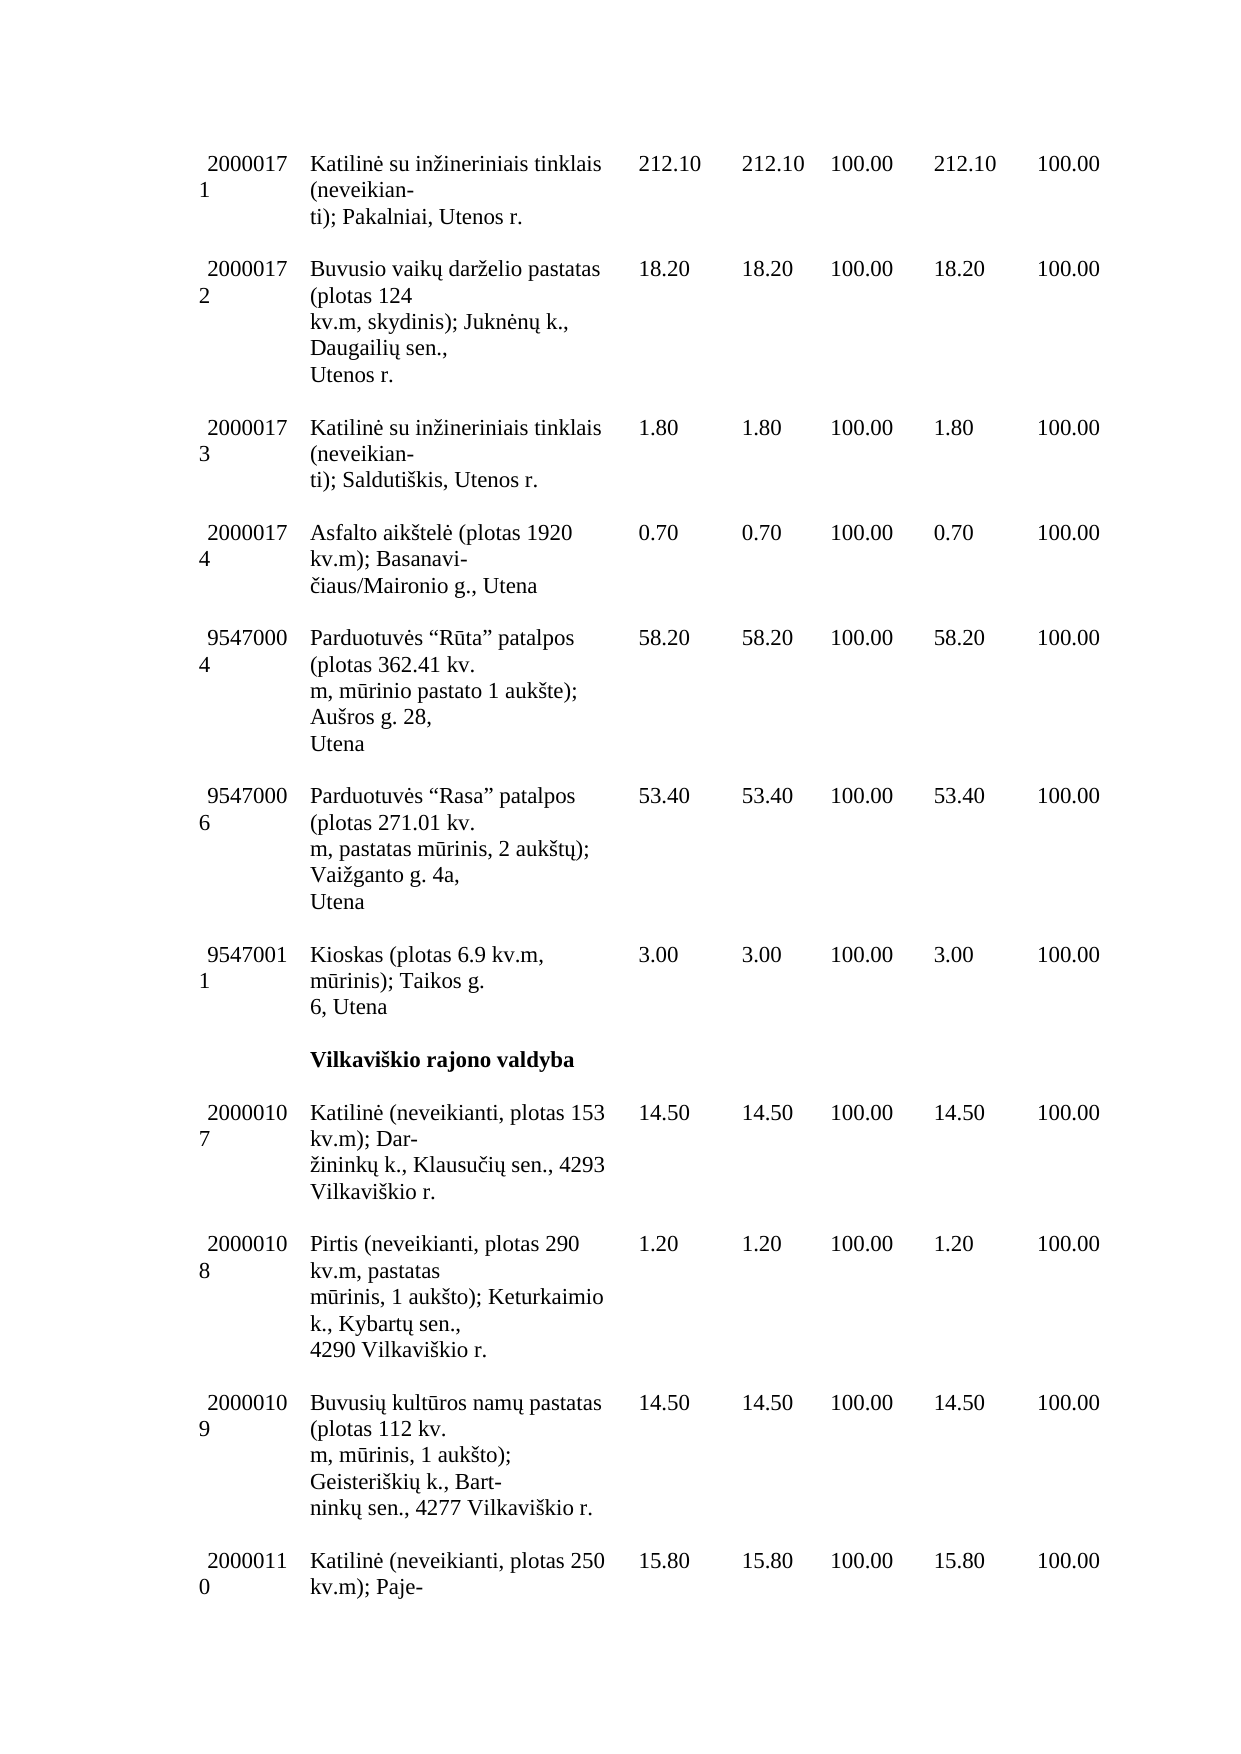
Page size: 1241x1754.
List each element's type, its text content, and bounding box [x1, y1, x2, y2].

table_cell [627, 493, 730, 519]
table_cell Utena [299, 730, 627, 756]
table_cell 53.40 [922, 783, 1026, 835]
table_cell 1.20 [730, 1231, 819, 1283]
table_cell [819, 1151, 922, 1204]
table_cell [1144, 993, 1241, 1020]
table_cell 100.00 [819, 1099, 922, 1151]
table_cell [1026, 1073, 1144, 1099]
table_cell [819, 1073, 922, 1099]
table_cell [922, 1073, 1026, 1099]
table_cell 53.40 [627, 783, 730, 835]
table_cell [730, 677, 819, 730]
table_cell čiaus/Maironio g., Utena [299, 572, 627, 598]
table_cell [1144, 783, 1241, 835]
table_cell [188, 1441, 298, 1494]
table_cell [299, 1204, 627, 1231]
table_cell [188, 493, 298, 519]
table_cell [627, 1441, 730, 1494]
table_cell [299, 1073, 627, 1099]
table_cell [188, 1073, 298, 1099]
table_cell 58.20 [730, 624, 819, 677]
table_cell [922, 203, 1026, 229]
table_cell [188, 756, 298, 782]
table_cell [819, 835, 922, 888]
table_cell 14.50 [627, 1099, 730, 1151]
table_cell 100.00 [819, 150, 922, 203]
table_cell [627, 1336, 730, 1362]
table_cell 100.00 [1026, 255, 1144, 308]
table_cell 95470006 [188, 783, 298, 835]
table_cell [1144, 466, 1241, 493]
table_cell [627, 756, 730, 782]
table_cell 100.00 [819, 1231, 922, 1283]
table_cell [730, 1441, 819, 1494]
table_cell [819, 1204, 922, 1231]
table_cell 100.00 [1026, 941, 1144, 993]
table_cell [1144, 1283, 1241, 1336]
table_cell [730, 598, 819, 624]
table_cell Katilinė (neveikianti, plotas 153 kv.m); Dar- [299, 1099, 627, 1151]
table_cell [819, 229, 922, 255]
table_cell [299, 1020, 627, 1046]
table_cell 100.00 [1026, 624, 1144, 677]
table_cell [922, 229, 1026, 255]
table_cell [627, 888, 730, 914]
table_cell 18.20 [627, 255, 730, 308]
table_cell [1144, 493, 1241, 519]
table_cell [1144, 1231, 1241, 1283]
table_cell [819, 730, 922, 756]
table_cell [730, 361, 819, 387]
table_cell [1144, 1073, 1241, 1099]
table_cell [730, 1362, 819, 1389]
table_cell [1026, 1362, 1144, 1389]
table_cell [819, 1362, 922, 1389]
table_cell 15.80 [922, 1547, 1026, 1599]
table_cell Parduotuvės “Rūta” patalpos (plotas 362.41 kv. [299, 624, 627, 677]
table_cell [188, 730, 298, 756]
table_cell Buvusių kultūros namų pastatas (plotas 112 kv. [299, 1389, 627, 1441]
table_cell [730, 730, 819, 756]
table_cell [1144, 730, 1241, 756]
table_cell [1026, 1151, 1144, 1204]
table_cell [299, 229, 627, 255]
table_cell [627, 229, 730, 255]
table_cell [1144, 914, 1241, 941]
table_cell [1026, 466, 1144, 493]
table_cell [627, 1151, 730, 1204]
table_cell [627, 1073, 730, 1099]
table_cell Katilinė su inžineriniais tinklais (neveikian- [299, 414, 627, 466]
table_cell Kioskas (plotas 6.9 kv.m, mūrinis); Taikos g. [299, 941, 627, 993]
table_cell [730, 387, 819, 413]
table_cell [1026, 203, 1144, 229]
table_cell [299, 756, 627, 782]
table_cell [299, 387, 627, 413]
table_cell [1144, 598, 1241, 624]
table_cell [922, 1441, 1026, 1494]
table_cell [1026, 1336, 1144, 1362]
table_cell [627, 203, 730, 229]
table_cell [1144, 572, 1241, 598]
table_cell [1144, 308, 1241, 361]
table_cell [1144, 229, 1241, 255]
table_cell [188, 1204, 298, 1231]
table_cell m, mūrinio pastato 1 aukšte); Aušros g. 28, [299, 677, 627, 730]
table_cell [922, 361, 1026, 387]
table_cell [730, 203, 819, 229]
table_cell [819, 572, 922, 598]
table_cell 4290 Vilkaviškio r. [299, 1336, 627, 1362]
table_cell [819, 387, 922, 413]
table_cell [730, 1283, 819, 1336]
table_cell [627, 466, 730, 493]
table_cell Katilinė su inžineriniais tinklais (neveikian- [299, 150, 627, 203]
table_cell [922, 387, 1026, 413]
table_cell [627, 1204, 730, 1231]
table_cell [1144, 1362, 1241, 1389]
table_cell [188, 888, 298, 914]
table_cell [819, 1283, 922, 1336]
table_cell 20000173 [188, 414, 298, 466]
table_cell [1144, 1020, 1241, 1046]
table_cell [1026, 572, 1144, 598]
table_cell 100.00 [1026, 1389, 1144, 1441]
table_cell [627, 914, 730, 941]
table_cell [730, 1046, 819, 1072]
table_cell [1144, 387, 1241, 413]
table_cell [188, 1336, 298, 1362]
table_cell 0.70 [922, 519, 1026, 572]
table_cell [627, 598, 730, 624]
table_cell [922, 1362, 1026, 1389]
table_cell [188, 308, 298, 361]
table_cell 3.00 [627, 941, 730, 993]
table_cell 100.00 [819, 941, 922, 993]
table_cell [1144, 1336, 1241, 1362]
table_cell [819, 361, 922, 387]
table_cell [188, 229, 298, 255]
table_cell [1144, 624, 1241, 677]
table_cell žininkų k., Klausučių sen., 4293 Vilkaviškio r. [299, 1151, 627, 1204]
table_cell 53.40 [730, 783, 819, 835]
table_cell 100.00 [1026, 519, 1144, 572]
table_cell [922, 756, 1026, 782]
table_cell [1144, 414, 1241, 466]
table_cell [299, 598, 627, 624]
table_cell [1026, 1283, 1144, 1336]
table_cell 100.00 [1026, 1231, 1144, 1283]
table_cell [922, 730, 1026, 756]
table_cell 1.20 [627, 1231, 730, 1283]
table_cell [1026, 387, 1144, 413]
table_cell [188, 1283, 298, 1336]
table_cell [730, 1204, 819, 1231]
table_cell 100.00 [819, 1547, 922, 1599]
table_cell [1026, 993, 1144, 1020]
table_cell [730, 229, 819, 255]
table_cell [188, 1520, 298, 1547]
table_cell 58.20 [922, 624, 1026, 677]
table_cell [819, 1336, 922, 1362]
table_cell [819, 1441, 922, 1494]
table_cell 100.00 [1026, 1099, 1144, 1151]
table_cell [819, 1020, 922, 1046]
table_cell [1144, 361, 1241, 387]
table_cell [922, 572, 1026, 598]
table_cell [627, 1020, 730, 1046]
table_cell 95470011 [188, 941, 298, 993]
table_cell [730, 308, 819, 361]
table_cell [1026, 1494, 1144, 1520]
table_cell [1026, 493, 1144, 519]
table_cell [299, 914, 627, 941]
table_cell [730, 466, 819, 493]
table_cell [1026, 1020, 1144, 1046]
table_cell [922, 466, 1026, 493]
table_cell [1026, 1046, 1144, 1072]
table_cell [819, 993, 922, 1020]
table_cell m, mūrinis, 1 aukšto); Geisteriškių k., Bart- [299, 1441, 627, 1494]
table_cell [1144, 255, 1241, 308]
table_cell [730, 572, 819, 598]
table_cell 18.20 [922, 255, 1026, 308]
table_cell [819, 466, 922, 493]
table_cell [922, 1283, 1026, 1336]
table_cell [627, 1520, 730, 1547]
table_cell [627, 993, 730, 1020]
table_cell [627, 730, 730, 756]
table_cell 20000174 [188, 519, 298, 572]
table_cell ti); Saldutiškis, Utenos r. [299, 466, 627, 493]
table_cell Utenos r. [299, 361, 627, 387]
table_cell [1144, 756, 1241, 782]
table_cell [730, 1020, 819, 1046]
table_cell [627, 1494, 730, 1520]
table_cell [730, 835, 819, 888]
table_cell Buvusio vaikų darželio pastatas (plotas 124 [299, 255, 627, 308]
table_cell [819, 888, 922, 914]
table_cell [922, 1204, 1026, 1231]
table_cell [922, 888, 1026, 914]
table_cell [1144, 1389, 1241, 1441]
table_cell 100.00 [819, 624, 922, 677]
table_cell 212.10 [627, 150, 730, 203]
table_cell [1144, 203, 1241, 229]
table_cell [819, 598, 922, 624]
table_cell [1026, 756, 1144, 782]
table_cell 95470004 [188, 624, 298, 677]
table_cell 212.10 [730, 150, 819, 203]
table_cell [627, 308, 730, 361]
table_cell [299, 493, 627, 519]
table_cell [819, 308, 922, 361]
table_cell [188, 1494, 298, 1520]
table_cell [188, 1020, 298, 1046]
table_cell [922, 308, 1026, 361]
table_cell Parduotuvės “Rasa” patalpos (plotas 271.01 kv. [299, 783, 627, 835]
table_cell [188, 387, 298, 413]
table_cell [627, 677, 730, 730]
table_cell 20000172 [188, 255, 298, 308]
table_cell [730, 993, 819, 1020]
table_cell [188, 466, 298, 493]
table_cell 14.50 [730, 1389, 819, 1441]
table_cell [1144, 1151, 1241, 1204]
table_cell [1026, 308, 1144, 361]
table_cell [299, 1362, 627, 1389]
table_cell [922, 1020, 1026, 1046]
table_cell [1026, 835, 1144, 888]
table_cell [730, 1520, 819, 1547]
table_cell 0.70 [730, 519, 819, 572]
table_cell 20000109 [188, 1389, 298, 1441]
table_cell [1144, 150, 1241, 203]
table_cell 20000110 [188, 1547, 298, 1599]
table_cell [188, 1362, 298, 1389]
table_cell [1144, 677, 1241, 730]
table_cell [1026, 1204, 1144, 1231]
table_cell [922, 993, 1026, 1020]
table_cell 100.00 [1026, 783, 1144, 835]
table_cell 1.20 [922, 1231, 1026, 1283]
table_cell 100.00 [819, 1389, 922, 1441]
table_cell [188, 993, 298, 1020]
table_cell 14.50 [730, 1099, 819, 1151]
table_cell [922, 914, 1026, 941]
table_cell Pirtis (neveikianti, plotas 290 kv.m, pastatas [299, 1231, 627, 1283]
table_cell 100.00 [819, 783, 922, 835]
table_cell 14.50 [922, 1099, 1026, 1151]
table_cell [1144, 1441, 1241, 1494]
table_cell 0.70 [627, 519, 730, 572]
table_cell [1144, 1046, 1241, 1072]
table_cell [922, 493, 1026, 519]
table_cell 14.50 [922, 1389, 1026, 1441]
table_cell [819, 1046, 922, 1072]
table_cell [1026, 730, 1144, 756]
table_cell 3.00 [922, 941, 1026, 993]
table_cell Utena [299, 888, 627, 914]
table_cell [1144, 1547, 1241, 1599]
table_cell 18.20 [730, 255, 819, 308]
table_cell 212.10 [922, 150, 1026, 203]
table_cell [1026, 888, 1144, 914]
table_cell [188, 677, 298, 730]
table_cell [1144, 1520, 1241, 1547]
table_cell Vilkaviškio rajono valdyba [299, 1046, 627, 1072]
table_cell [730, 888, 819, 914]
table_cell 14.50 [627, 1389, 730, 1441]
table_cell 1.80 [730, 414, 819, 466]
table_cell 6, Utena [299, 993, 627, 1020]
table_cell [1026, 229, 1144, 255]
table_cell 100.00 [819, 414, 922, 466]
table_cell [1026, 361, 1144, 387]
table_cell [188, 598, 298, 624]
table_cell [627, 572, 730, 598]
table_cell mūrinis, 1 aukšto); Keturkaimio k., Kybartų sen., [299, 1283, 627, 1336]
table_cell [1144, 888, 1241, 914]
table_cell 100.00 [1026, 1547, 1144, 1599]
table_cell [730, 756, 819, 782]
table_cell [1026, 1520, 1144, 1547]
table_cell [627, 835, 730, 888]
table_cell [299, 1520, 627, 1547]
table_cell [819, 203, 922, 229]
table_cell [627, 361, 730, 387]
table_cell 20000108 [188, 1231, 298, 1283]
table_cell [188, 835, 298, 888]
table_cell [188, 361, 298, 387]
table_cell 100.00 [819, 255, 922, 308]
table_cell [922, 1520, 1026, 1547]
table_cell [1144, 835, 1241, 888]
table_cell [922, 1336, 1026, 1362]
table_cell [922, 1046, 1026, 1072]
table_cell [819, 756, 922, 782]
table_cell [730, 493, 819, 519]
table_cell 15.80 [730, 1547, 819, 1599]
table_cell [730, 1494, 819, 1520]
table_cell [819, 677, 922, 730]
table_cell 1.80 [922, 414, 1026, 466]
table_cell 58.20 [627, 624, 730, 677]
table_cell [1144, 519, 1241, 572]
table_cell 20000171 [188, 150, 298, 203]
table_cell 100.00 [819, 519, 922, 572]
table_cell Asfalto aikštelė (plotas 1920 kv.m); Basanavi- [299, 519, 627, 572]
table_cell [730, 1336, 819, 1362]
table_cell [1026, 914, 1144, 941]
table_cell [1026, 598, 1144, 624]
table_cell ninkų sen., 4277 Vilkaviškio r. [299, 1494, 627, 1520]
table_cell [1026, 1441, 1144, 1494]
table_cell 15.80 [627, 1547, 730, 1599]
table_cell [922, 835, 1026, 888]
table_cell [1144, 1099, 1241, 1151]
table_cell [188, 1151, 298, 1204]
table_cell [1026, 677, 1144, 730]
table_cell 100.00 [1026, 150, 1144, 203]
table_cell [730, 914, 819, 941]
table_cell [922, 1494, 1026, 1520]
table_cell [188, 203, 298, 229]
table_cell [819, 493, 922, 519]
table_cell [819, 1520, 922, 1547]
table_cell [627, 1046, 730, 1072]
table_cell kv.m, skydinis); Juknėnų k., Daugailių sen., [299, 308, 627, 361]
table_cell 1.80 [627, 414, 730, 466]
table_cell [627, 1283, 730, 1336]
table_cell Katilinė (neveikianti, plotas 250 kv.m); Paje- [299, 1547, 627, 1599]
table_cell [819, 914, 922, 941]
table_cell 3.00 [730, 941, 819, 993]
table_cell [922, 677, 1026, 730]
table_cell [730, 1073, 819, 1099]
table_cell [627, 1362, 730, 1389]
table_cell [1144, 941, 1241, 993]
table_cell [188, 572, 298, 598]
table_cell [188, 914, 298, 941]
table_cell [819, 1494, 922, 1520]
table_cell ti); Pakalniai, Utenos r. [299, 203, 627, 229]
table_cell [188, 1046, 298, 1072]
table_cell m, pastatas mūrinis, 2 aukštų); Vaižganto g. 4a, [299, 835, 627, 888]
table_cell 100.00 [1026, 414, 1144, 466]
table_cell [922, 598, 1026, 624]
table_cell [627, 387, 730, 413]
table_cell [1144, 1204, 1241, 1231]
table_cell [730, 1151, 819, 1204]
table_cell [922, 1151, 1026, 1204]
table_cell [1144, 1494, 1241, 1520]
table_cell 20000107 [188, 1099, 298, 1151]
